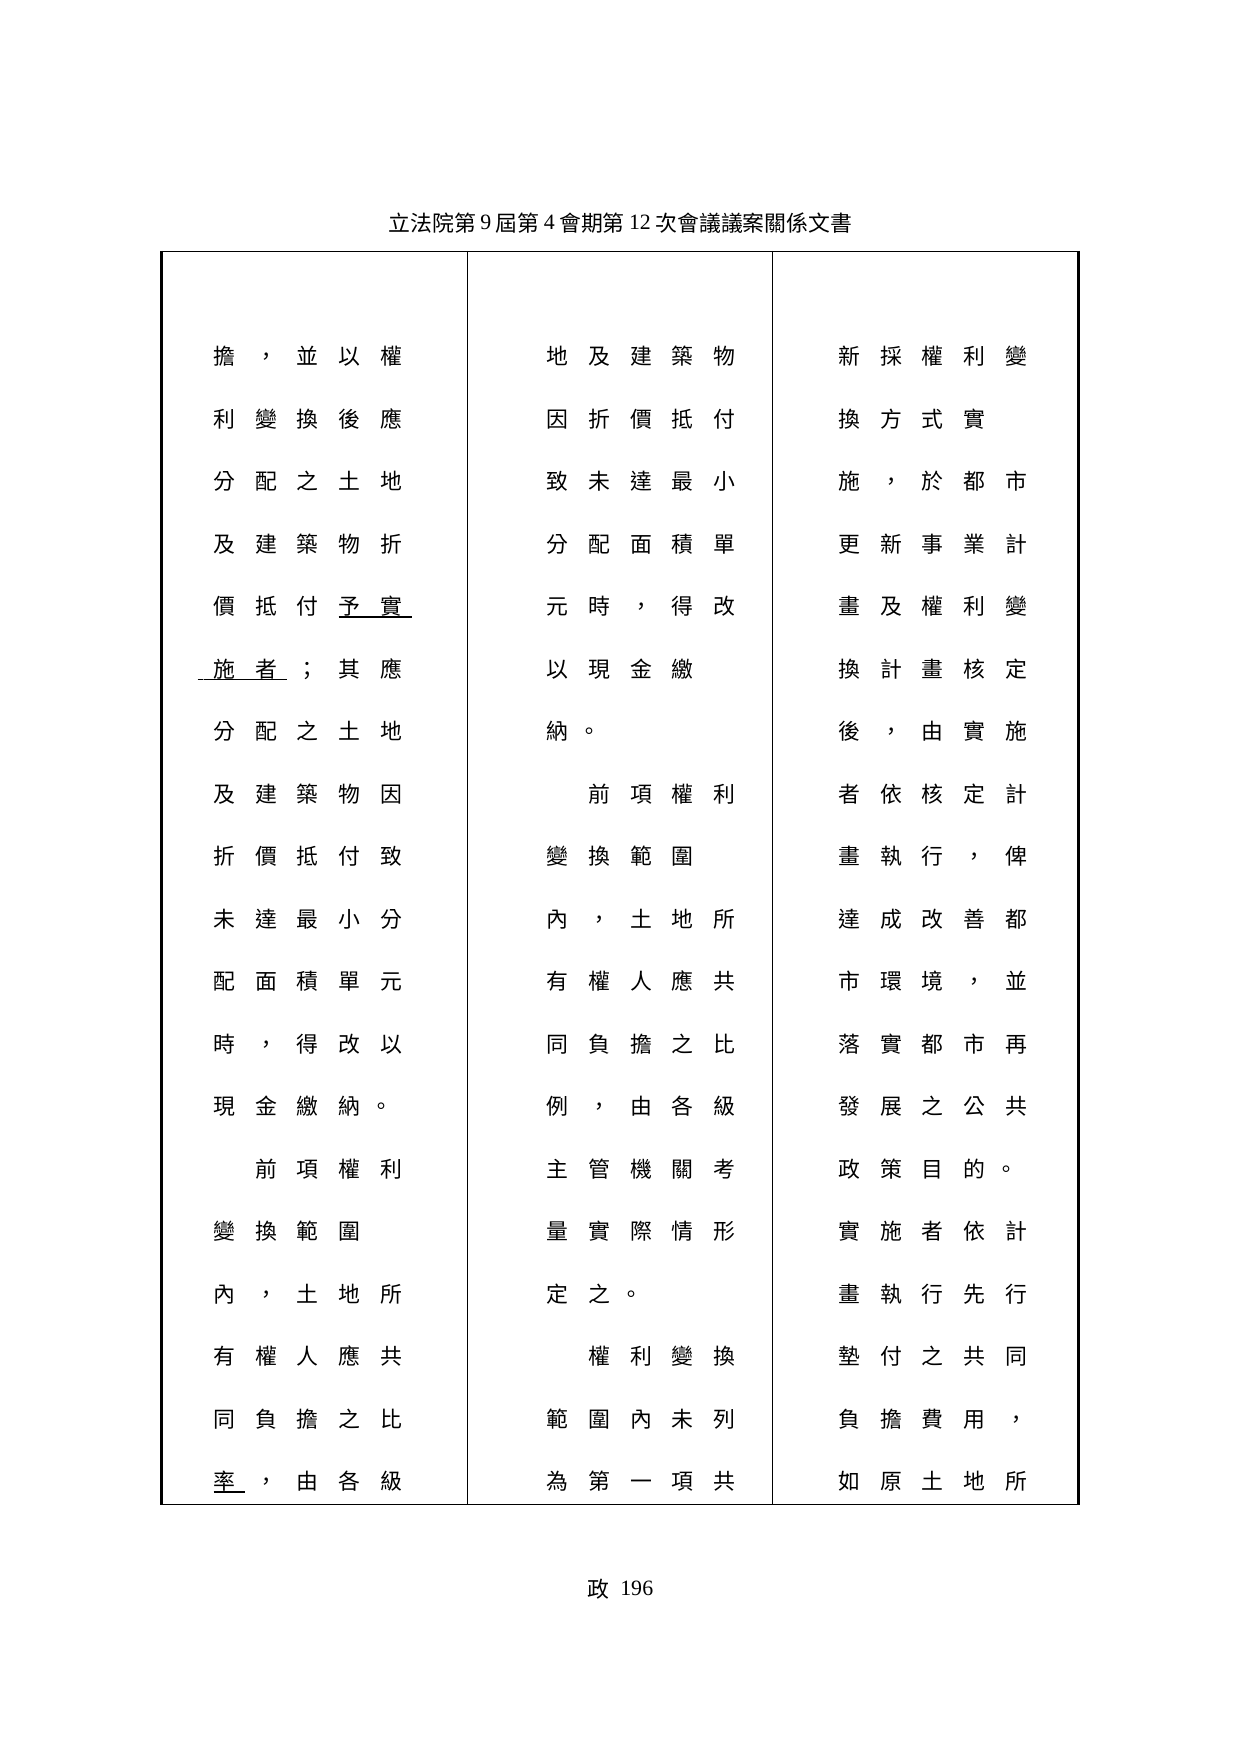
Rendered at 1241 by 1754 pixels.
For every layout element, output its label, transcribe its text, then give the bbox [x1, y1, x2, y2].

table_cell 地及建築物因折價抵付致未達最小分配面積單元時，得改以現金繳納。 前項權利變換範圍內，土地所有權人應共同負擔之比例，由各級主管機關考量實際情形定之。 權利變換範圍內未列為第一項共 [468, 252, 772, 1504]
table_cell 新採權利變換方式實施，於都市更新事業計畫及權利變換計畫核定後，由實施者依核定計畫執行，俾達成改善都市環境，並落實都市再發展之公共政策目的。實施者依計畫執行先行墊付之共同負擔費用，如原土地所 [773, 252, 1077, 1504]
table_cell 擔，並以權利變換後應分配之土地及建築物折價抵付予實施者；其應分配之土地及建築物因折價抵付致未達最小分配面積單元時，得改以現金繳納。 前項權利變換範圍內，土地所有權人應共同負擔之比率，由各級 [163, 252, 467, 1504]
